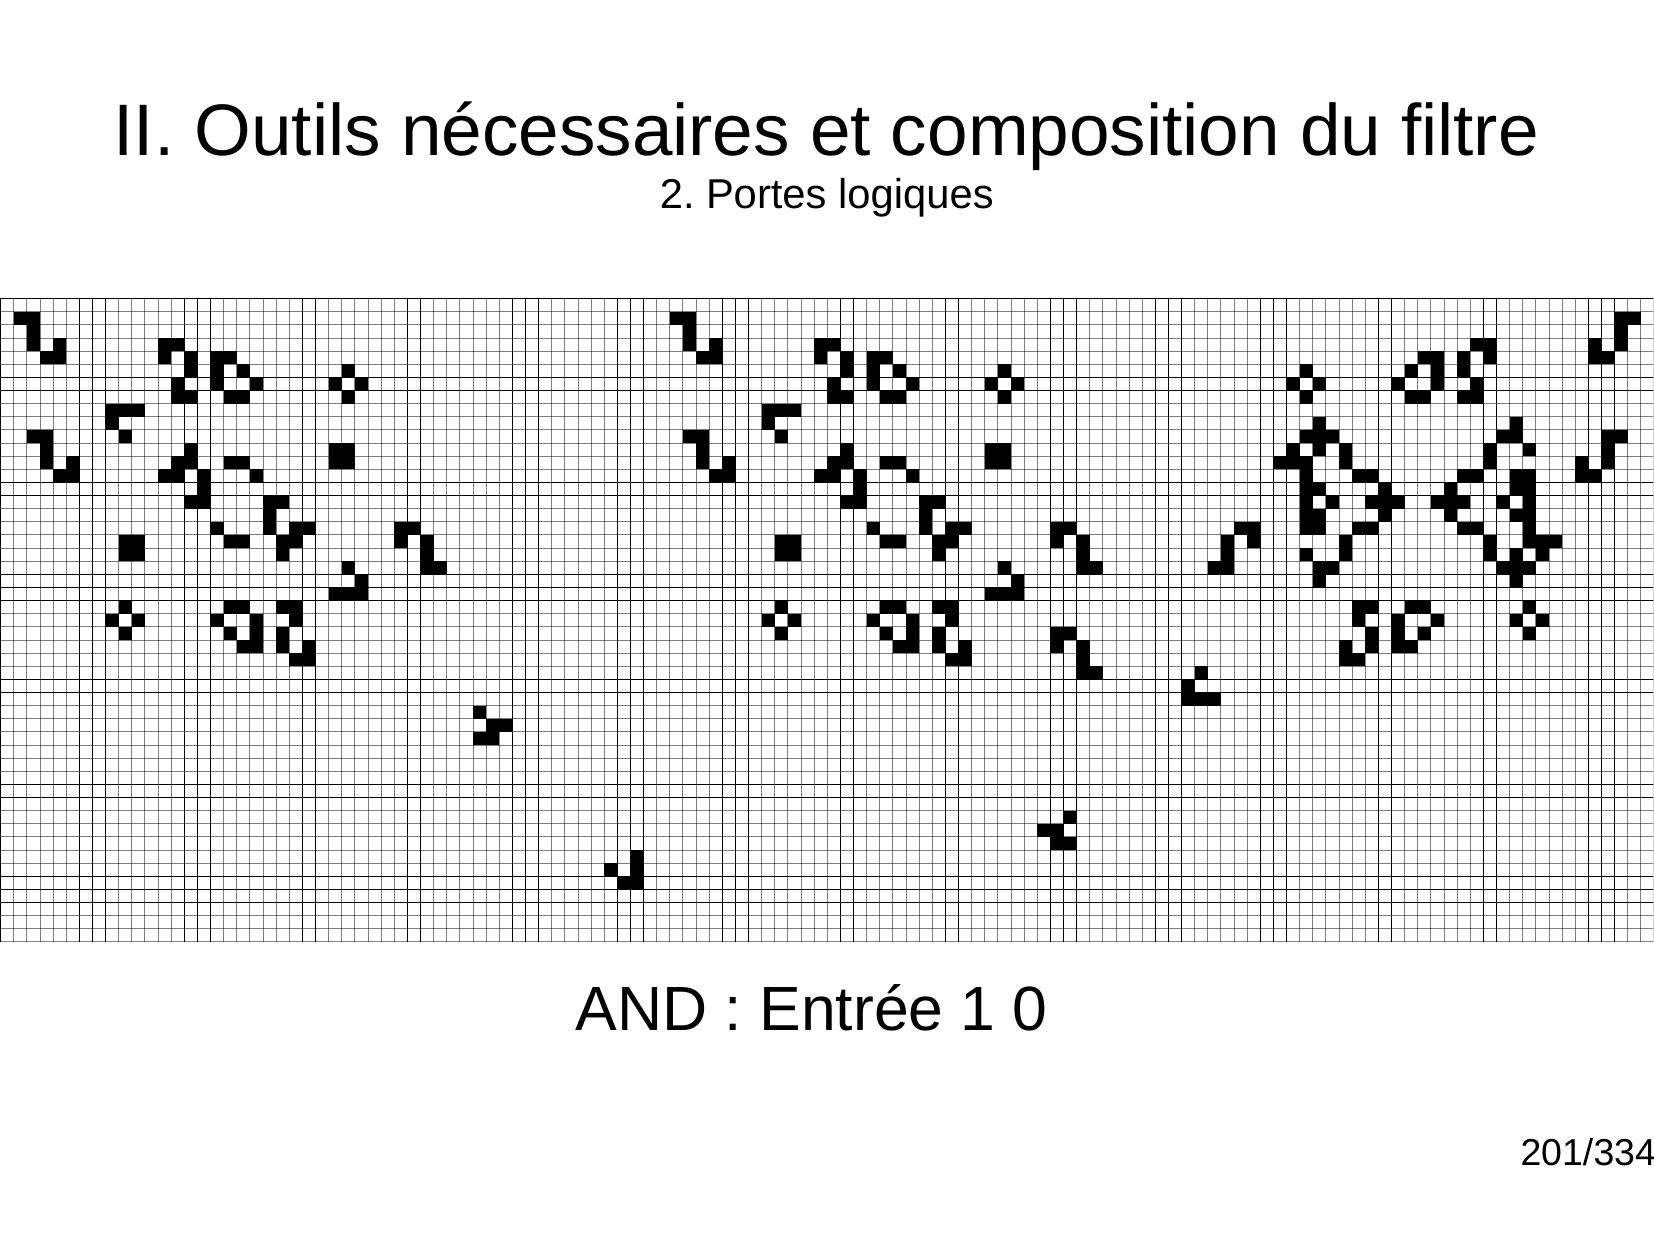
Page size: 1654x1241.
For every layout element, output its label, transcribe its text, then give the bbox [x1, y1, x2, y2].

title II. Outils nécessaires et composition du filtre 2. Portes logiques [82, 49, 1571, 257]
text_box <number>/334 [1505, 1124, 1654, 1182]
picture [0, 298, 1654, 942]
text_box AND : Entrée 1 0 [561, 966, 1064, 1052]
